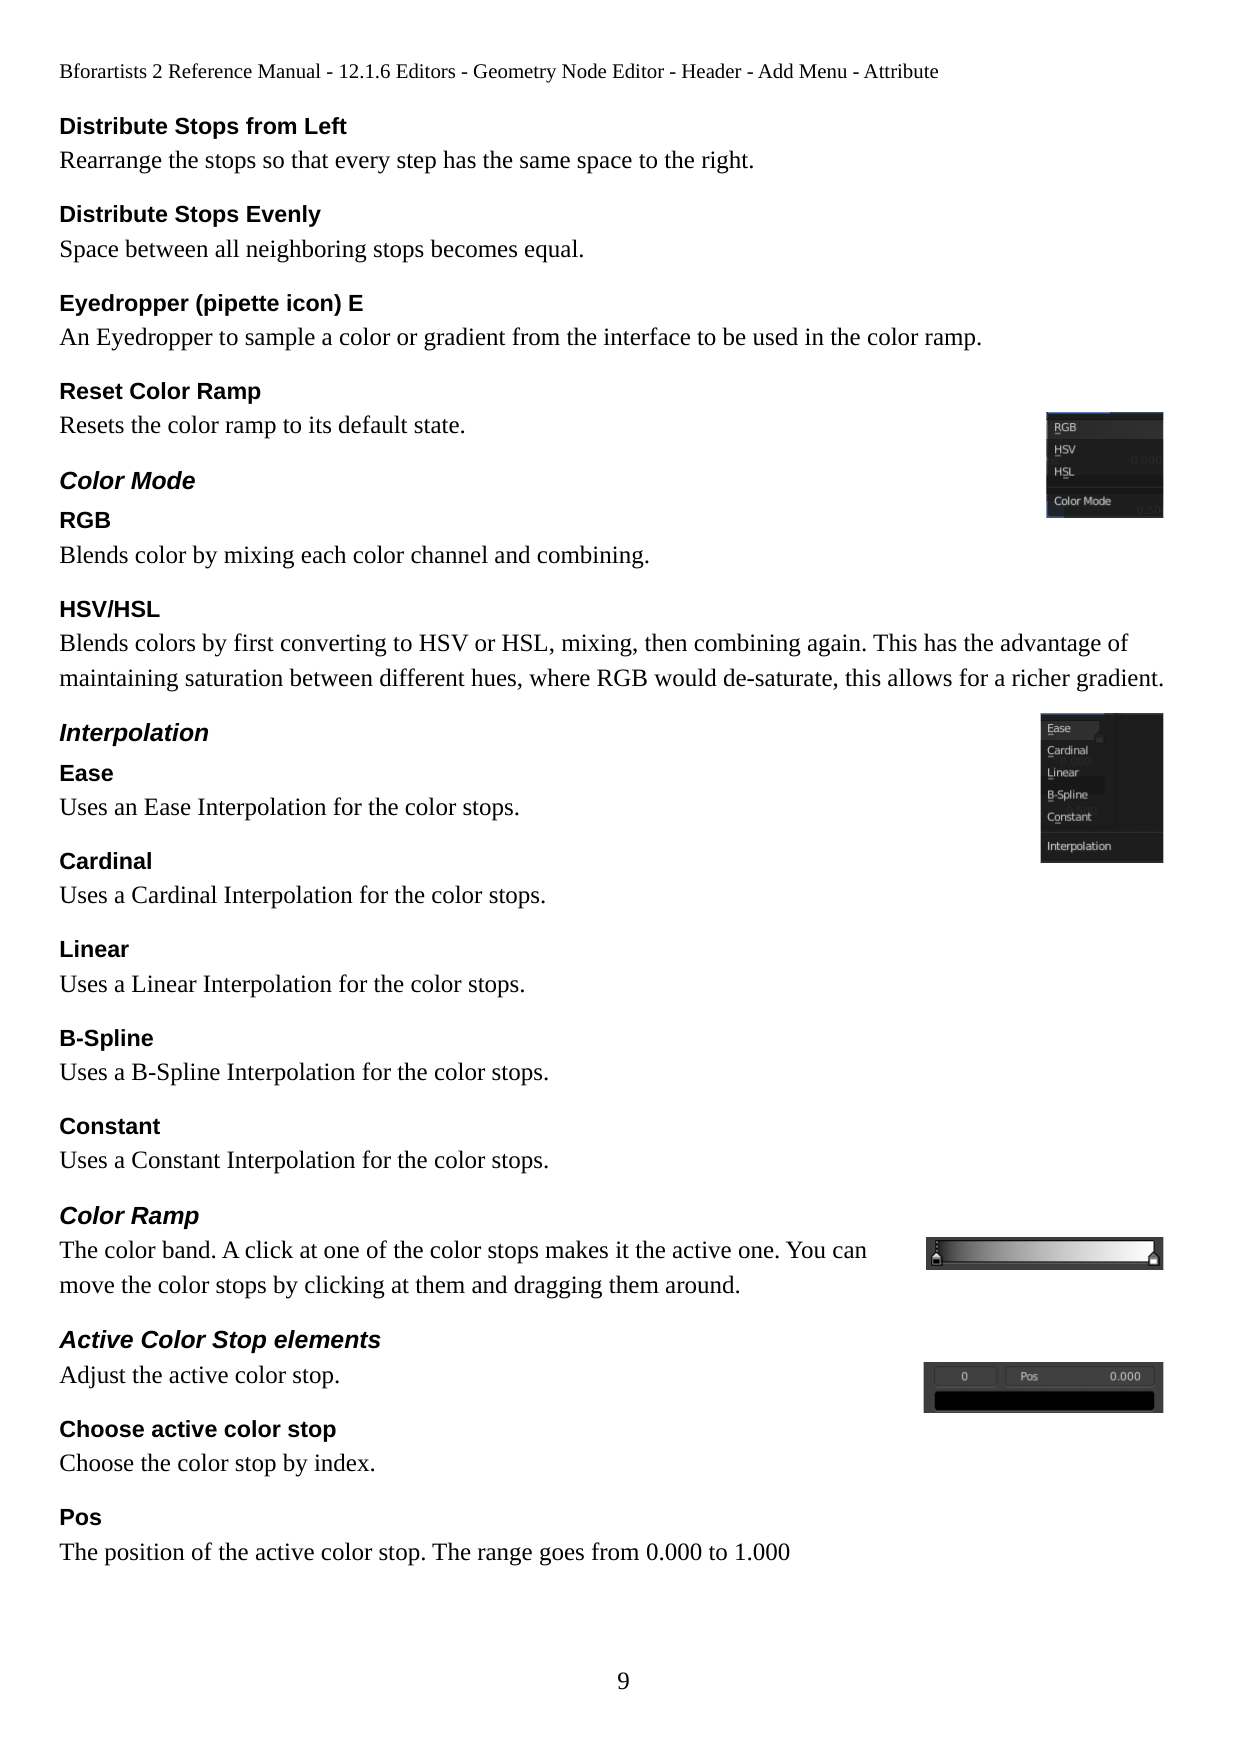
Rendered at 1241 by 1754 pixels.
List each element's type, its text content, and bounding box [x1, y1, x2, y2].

picture [1046, 412, 1164, 518]
subtitle B-Spline [59, 1024, 1181, 1051]
text Space between all neighboring stops becomes equal. [59, 234, 1181, 263]
subtitle Constant [59, 1112, 1181, 1139]
subtitle Linear [59, 936, 1181, 963]
text Choose the color stop by index. [59, 1448, 1181, 1477]
subtitle Reset Color Ramp [59, 378, 1181, 404]
text An Eyedropper to sample a color or gradient from the interface to be used in the color ramp. [59, 322, 1181, 351]
picture [1040, 713, 1164, 863]
text Uses a B-Spline Interpolation for the color stops. [59, 1057, 1181, 1086]
text The color band. A click at one of the color stops makes it the active one. You can move the color stops by clicking at them and dragging them around. [59, 1236, 1181, 1299]
subtitle Choose active color stop [59, 1416, 1181, 1442]
subtitle [1164, 718, 1181, 747]
text Rearrange the stops so that every step has the same space to the right. [59, 146, 1181, 174]
text Blends color by mixing each color channel and combining. [59, 540, 1181, 569]
text Adjust the active color stop. [59, 1360, 1181, 1389]
picture [926, 1237, 1164, 1270]
subtitle HSV/HSL [59, 595, 1181, 622]
subtitle Pos [59, 1504, 1181, 1531]
text Resets the color ramp to its default state. [59, 411, 1181, 439]
text Blends colors by first converting to HSV or HSL, mixing, then combining again. This has the advantage of maintaining saturation between different hues, where RGB would de-saturate, this allows for a richer gradient. [59, 628, 1181, 692]
subtitle Cardinal [59, 847, 1181, 874]
subtitle Distribute Stops from Left [59, 113, 1181, 139]
subtitle [1164, 466, 1181, 494]
subtitle Eyedropper (pipette icon) E [59, 289, 1181, 316]
picture [923, 1362, 1164, 1413]
subtitle RGB [59, 507, 1181, 534]
text Uses a Constant Interpolation for the color stops. [59, 1146, 1181, 1174]
text Uses an Ease Interpolation for the color stops. [59, 792, 1040, 821]
subtitle [1164, 759, 1181, 786]
subtitle Distribute Stops Evenly [59, 201, 1181, 228]
subtitle Ease [59, 759, 1040, 786]
text The position of the active color stop. The range goes from 0.000 to 1.000 [59, 1537, 1181, 1566]
text Uses a Linear Interpolation for the color stops. [59, 969, 1181, 998]
text Uses a Cardinal Interpolation for the color stops. [59, 881, 1181, 909]
subtitle Interpolation [59, 718, 1040, 747]
subtitle Active Color Stop elements [59, 1325, 1181, 1354]
subtitle Color Ramp [59, 1201, 1181, 1229]
subtitle Color Mode [59, 466, 1046, 494]
